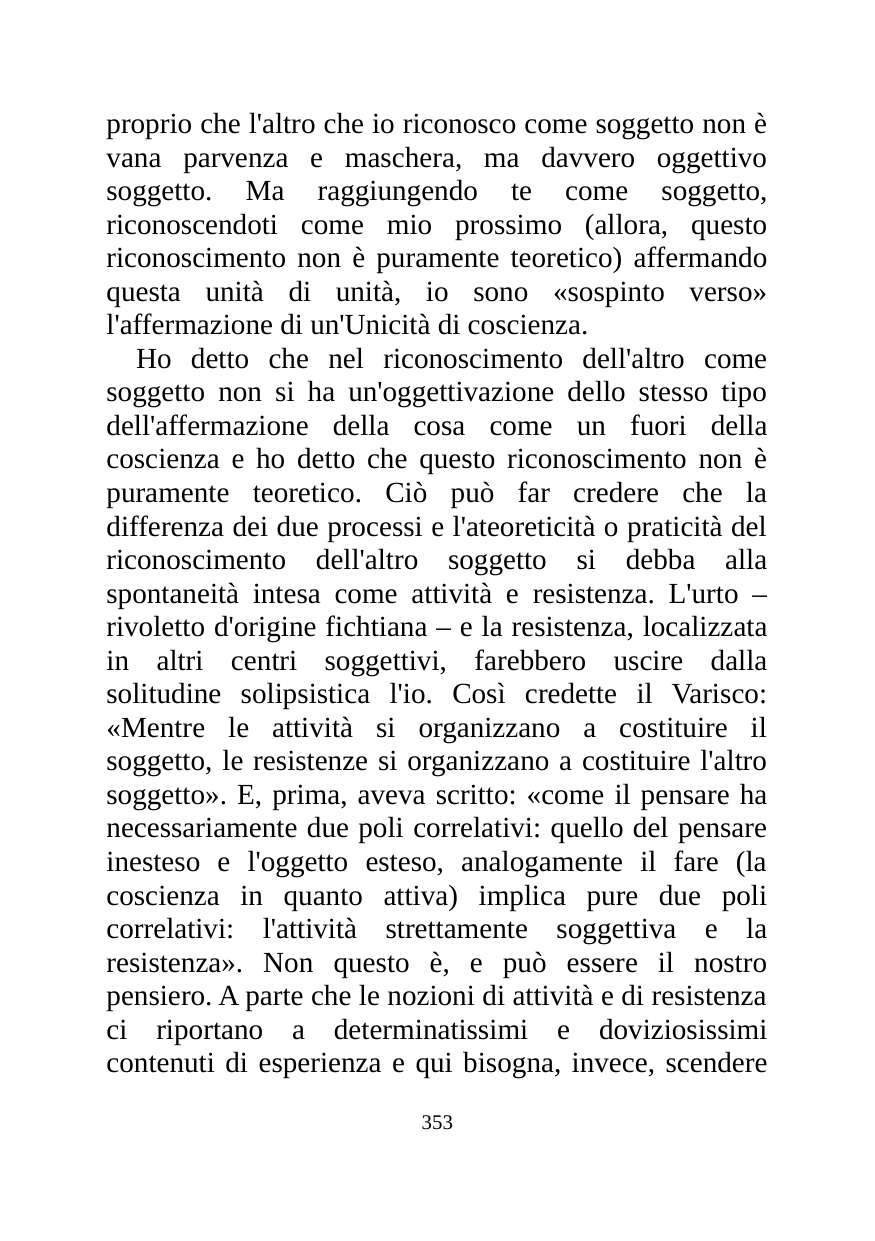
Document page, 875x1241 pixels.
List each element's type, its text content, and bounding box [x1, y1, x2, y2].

text proprio che l'altro che io riconosco come soggetto non è vana parvenza e maschera, ma davvero oggettivo soggetto. Ma raggiungendo te come soggetto, riconoscendoti come mio prossimo (allora, questo riconoscimento non è puramente teoretico) affermando questa unità di unità, io sono «sospinto verso» l'affermazione di un'Unicità di coscienza. [106, 106, 768, 341]
text Ho detto che nel riconoscimento dell'altro come soggetto non si ha un'oggettivazione dello stesso tipo dell'affermazione della cosa come un fuori della coscienza e ho detto che questo riconoscimento non è puramente teoretico. Ciò può far credere che la differenza dei due processi e l'ateoreticità o praticità del riconoscimento dell'altro soggetto si debba alla spontaneità intesa come attività e resistenza. L'urto – rivoletto d'origine fichtiana – e la resistenza, localizzata in altri centri soggettivi, farebbero uscire dalla solitudine solipsistica l'io. Così credette il Varisco: «Mentre le attività si organizzano a costituire il soggetto, le resistenze si organizzano a costituire l'altro soggetto». E, prima, aveva scritto: «come il pensare ha necessariamente due poli correlativi: quello del pensare inesteso e l'oggetto esteso, analogamente il fare (la coscienza in quanto attiva) implica pure due poli correlativi: l'attività strettamente soggettiva e la resistenza». Non questo è, e può essere il nostro pensiero. A parte che le nozioni di attività e di resistenza ci riportano a determinatissimi e doviziosissimi contenuti di esperienza e qui bisogna, invece, scendere [106, 341, 768, 1079]
